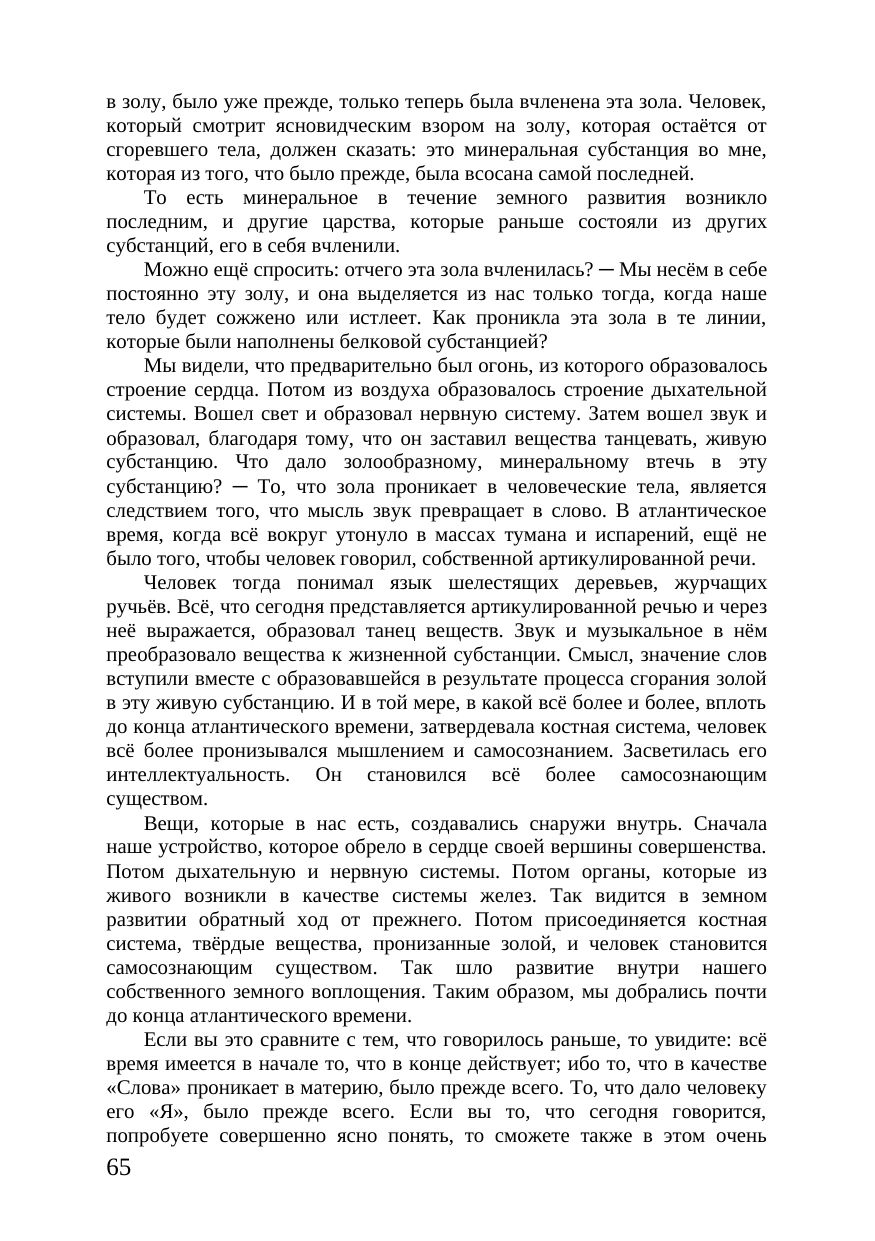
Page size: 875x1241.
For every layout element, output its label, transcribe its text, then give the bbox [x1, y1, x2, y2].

text Если вы это сравните с тем, что говорилось раньше, то увидите: всё время имеется в начале то, что в конце действует; ибо то, что в качестве «Слова» проникает в материю, было прежде всего. То, что дало человеку его «Я», было прежде всего. Если вы то, что сегодня говорится, попробуете совершенно ясно понять, то сможете также в этом очень [106, 1027, 768, 1147]
text Вещи, которые в нас есть, создавались снаружи внутрь. Сначала наше устройство, которое обрело в сердце своей вершины совершенства. Потом дыхательную и нервную системы. Потом органы, которые из живого возникли в качестве системы желез. Так видится в земном развитии обратный ход от прежнего. Потом присоединяется костная система, твёрдые вещества, пронизанные золой, и человек становится самосознающим существом. Так шло развитие внутри нашего собственного земного воплощения. Таким образом, мы добрались почти до конца атлантического времени. [106, 810, 768, 1027]
text Мы видели, что предварительно был огонь, из которого образовалось строение сердца. Потом из воздуха образовалось строение дыхательной системы. Вошел свет и образовал нервную систему. Затем вошел звук и образовал, благодаря тому, что он заставил вещества танцевать, живую субстанцию. Что дало золообразному, минеральному втечь в эту субстанцию? ─ То, что зола проникает в человеческие тела, является следствием того, что мысль звук превращает в слово. В атлантическое время, когда всё вокруг утонуло в массах тумана и испарений, ещё не было того, чтобы человек говорил, собственной артикулированной речи. [106, 353, 768, 570]
text Человек тогда понимал язык шелестящих деревьев, журчащих ручьёв. Всё, что сегодня представляется артикулированной речью и через неё выражается, образовал танец веществ. Звук и музыкальное в нём преобразовало вещества к жизненной субстанции. Смысл, значение слов вступили вместе с образовавшейся в результате процесса сгорания золой в эту живую субстанцию. И в той мере, в какой всё более и более, вплоть до конца атлантического времени, затвердевала костная система, человек всё более пронизывался мышлением и самосознанием. Засветилась его интеллектуальность. Он становился всё более самосознающим существом. [106, 570, 768, 810]
text То есть минеральное в течение земного развития возникло последним, и другие царства, которые раньше состояли из других субстанций, его в себя вчленили. [106, 185, 768, 257]
text в золу, было уже прежде, только теперь была вчленена эта зола. Человек, который смотрит ясновидческим взором на золу, которая остаётся от сгоревшего тела, должен сказать: это минеральная субстанция во мне, которая из того, что было прежде, была всосана самой последней. [106, 88, 768, 185]
text Можно ещё спросить: отчего эта зола вчленилась? ─ Мы несём в себе постоянно эту золу, и она выделяется из нас только тогда, когда наше тело будет сожжено или истлеет. Как проникла эта зола в те линии, которые были наполнены белковой субстанцией? [106, 257, 768, 353]
